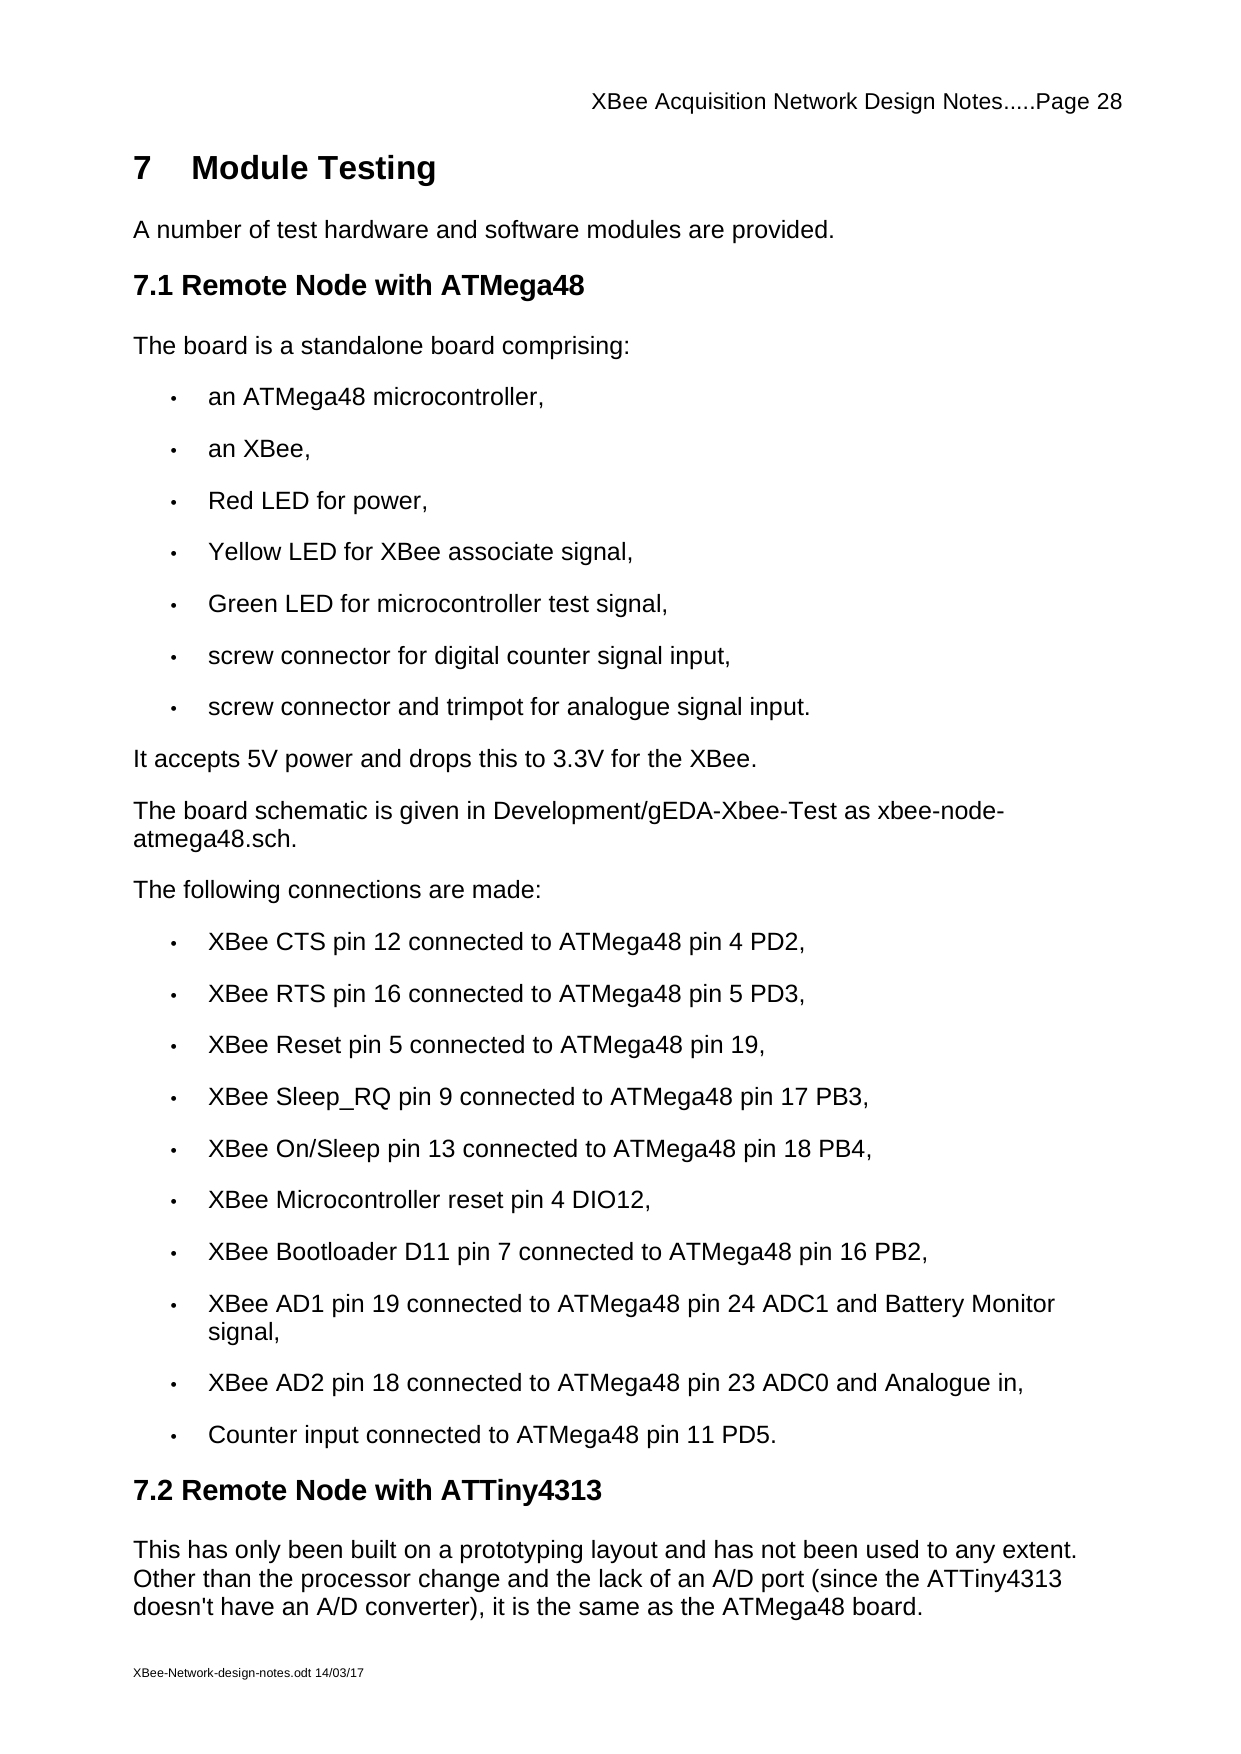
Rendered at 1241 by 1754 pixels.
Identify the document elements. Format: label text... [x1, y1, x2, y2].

text A number of test hardware and software modules are provided. [133, 216, 1123, 244]
text The board schematic is given in Development/gEDA-Xbee-Test as xbee-node-atmega48.sch. [133, 797, 1123, 853]
list XBee On/Sleep pin 13 connected to ATMega48 pin 18 PB4, [170, 1135, 1123, 1163]
list an ATMega48 microcontroller, [170, 383, 1123, 411]
list XBee RTS pin 16 connected to ATMega48 pin 5 PD3, [170, 980, 1123, 1008]
subtitle Remote Node with ATTiny4313 [133, 1474, 1123, 1506]
list Yellow LED for XBee associate signal, [170, 538, 1123, 566]
subtitle Remote Node with ATMega48 [133, 269, 1123, 302]
list XBee Bootloader D11 pin 7 connected to ATMega48 pin 16 PB2, [170, 1238, 1123, 1266]
list Red LED for power, [170, 487, 1123, 515]
text The board is a standalone board comprising: [133, 332, 1123, 360]
list an XBee, [170, 435, 1123, 463]
text It accepts 5V power and drops this to 3.3V for the XBee. [133, 745, 1123, 773]
list XBee Sleep_RQ pin 9 connected to ATMega48 pin 17 PB3, [170, 1083, 1123, 1111]
text The following connections are made: [133, 876, 1123, 904]
list screw connector and trimpot for analogue signal input. [170, 693, 1123, 721]
list screw connector for digital counter signal input, [170, 642, 1123, 670]
list XBee Microcontroller reset pin 4 DIO12, [170, 1186, 1123, 1214]
list XBee AD1 pin 19 connected to ATMega48 pin 24 ADC1 and Battery Monitor signal, [170, 1290, 1123, 1346]
list XBee CTS pin 12 connected to ATMega48 pin 4 PD2, [170, 928, 1123, 956]
list Counter input connected to ATMega48 pin 11 PD5. [170, 1421, 1123, 1449]
text This has only been built on a prototyping layout and has not been used to any extent. Other than the processor change and the lack of an A/D port (since the ATTiny4313 doesn't have an A/D converter), it is the same as the ATMega48 board. [133, 1536, 1123, 1621]
list XBee AD2 pin 18 connected to ATMega48 pin 23 ADC0 and Analogue in, [170, 1369, 1123, 1397]
subtitle Module Testing [133, 149, 1123, 186]
list XBee Reset pin 5 connected to ATMega48 pin 19, [170, 1031, 1123, 1059]
list Green LED for microcontroller test signal, [170, 590, 1123, 618]
